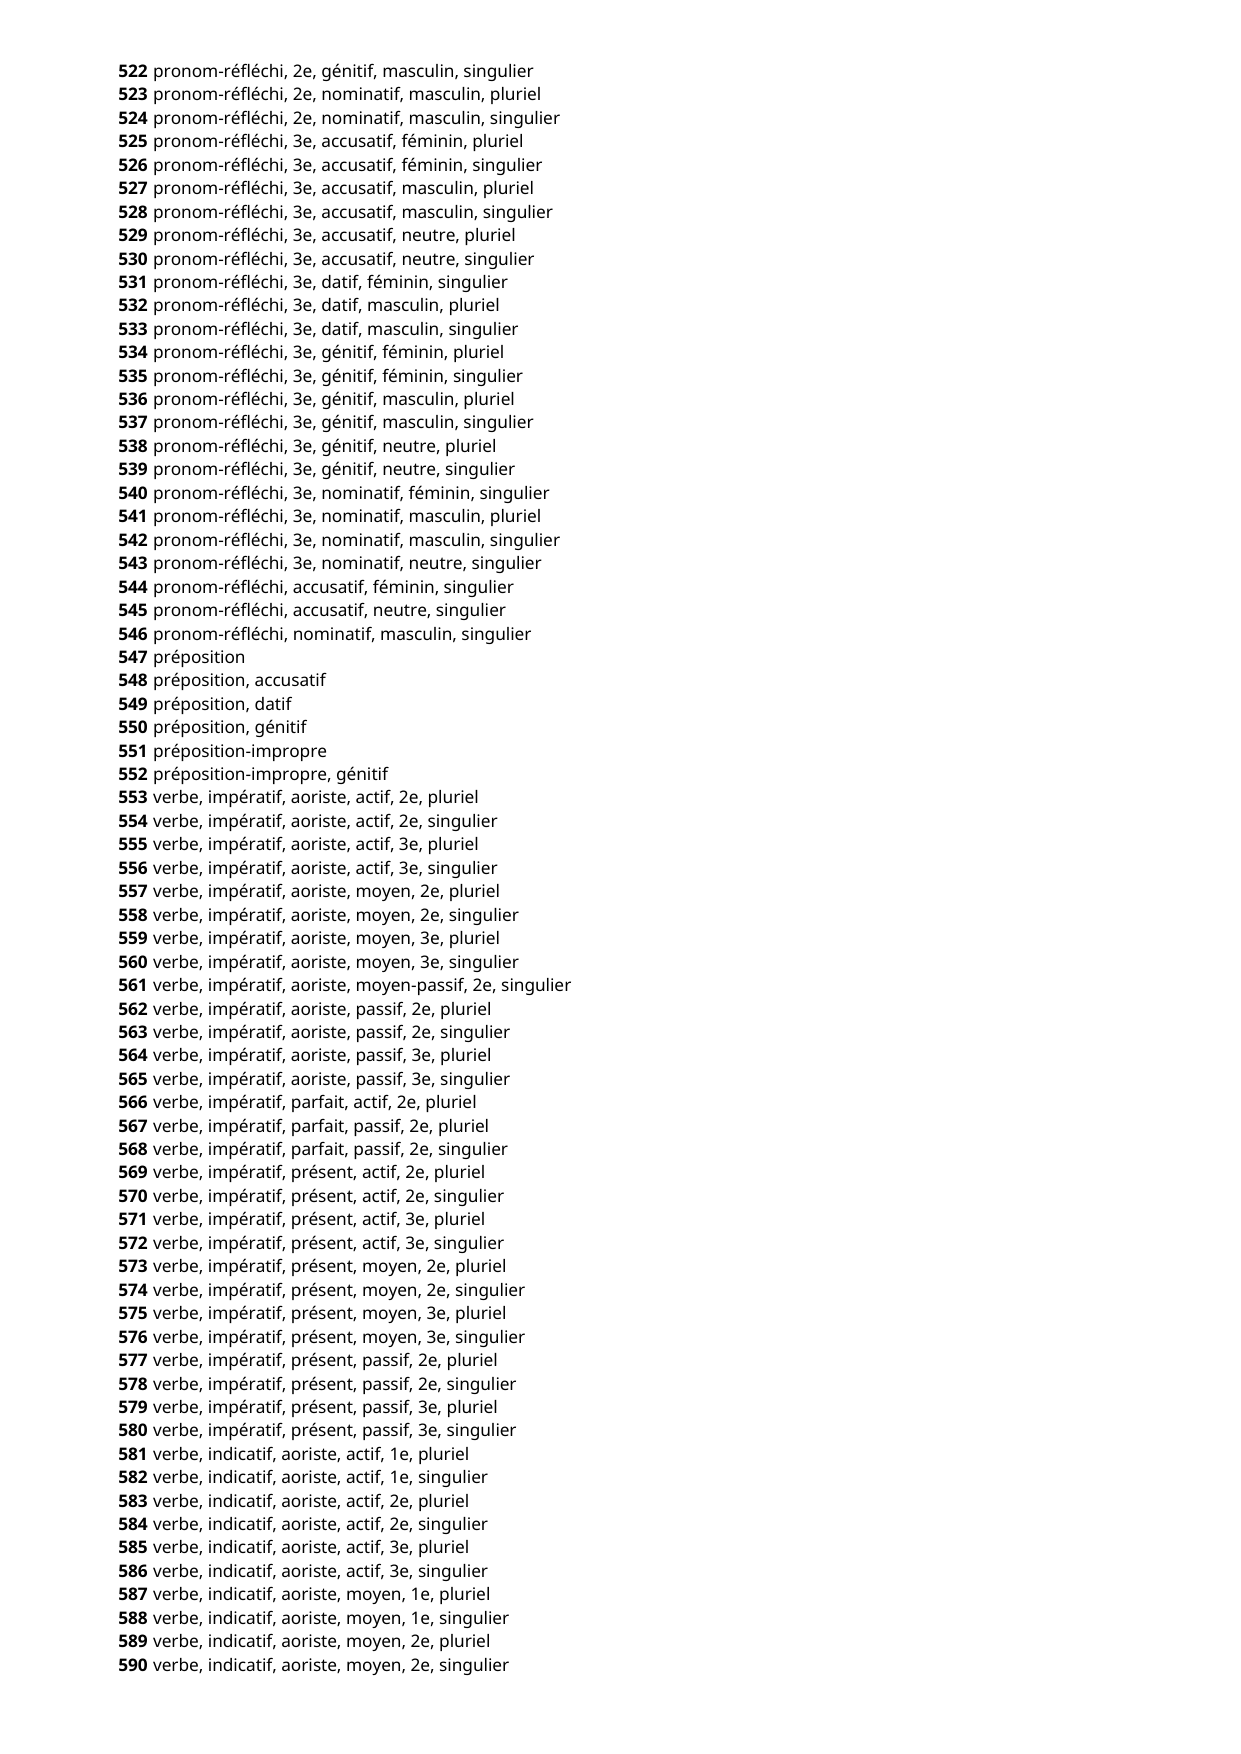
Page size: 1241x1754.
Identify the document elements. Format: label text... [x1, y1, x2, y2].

table_cell verbe, indicatif, aoriste, actif, 1e, singulier [153, 1465, 1240, 1489]
table_cell 557 [118, 879, 153, 903]
table_cell pronom-réfléchi, 3e, accusatif, neutre, singulier [153, 247, 1240, 270]
table_cell 575 [118, 1301, 153, 1325]
table_cell 567 [118, 1114, 153, 1137]
table_cell pronom-réfléchi, 3e, accusatif, masculin, pluriel [153, 176, 1240, 200]
table_cell pronom-réfléchi, 3e, nominatif, féminin, singulier [153, 481, 1240, 504]
table_cell verbe, impératif, présent, actif, 2e, singulier [153, 1184, 1240, 1207]
table_cell verbe, indicatif, aoriste, moyen, 1e, pluriel [153, 1583, 1240, 1606]
table_cell 585 [118, 1536, 153, 1559]
table_cell 546 [118, 622, 153, 645]
table_cell verbe, indicatif, aoriste, actif, 2e, pluriel [153, 1489, 1240, 1512]
table_cell 524 [118, 106, 153, 129]
table_cell 551 [118, 739, 153, 762]
table_cell pronom-réfléchi, 3e, génitif, neutre, singulier [153, 458, 1240, 481]
table_cell 588 [118, 1606, 153, 1629]
table_cell pronom-réfléchi, 3e, datif, masculin, singulier [153, 317, 1240, 340]
table_cell 548 [118, 669, 153, 692]
table_cell verbe, impératif, aoriste, actif, 3e, pluriel [153, 833, 1240, 856]
table_cell pronom-réfléchi, 3e, nominatif, neutre, singulier [153, 551, 1240, 575]
table_cell 531 [118, 270, 153, 293]
table_cell 571 [118, 1208, 153, 1231]
table_cell 538 [118, 434, 153, 457]
table_cell verbe, impératif, aoriste, actif, 3e, singulier [153, 856, 1240, 879]
table_cell pronom-réfléchi, 3e, datif, masculin, pluriel [153, 294, 1240, 317]
table_cell verbe, impératif, aoriste, passif, 2e, pluriel [153, 997, 1240, 1020]
table_cell verbe, impératif, présent, moyen, 2e, singulier [153, 1278, 1240, 1301]
table_cell verbe, indicatif, aoriste, actif, 3e, pluriel [153, 1536, 1240, 1559]
table_cell 553 [118, 786, 153, 809]
table_cell 590 [118, 1653, 153, 1676]
table_cell 552 [118, 762, 153, 786]
table_cell 587 [118, 1583, 153, 1606]
table_cell 539 [118, 458, 153, 481]
table_cell 569 [118, 1161, 153, 1184]
table_cell verbe, indicatif, aoriste, actif, 1e, pluriel [153, 1442, 1240, 1465]
table_cell pronom-réfléchi, 3e, accusatif, féminin, singulier [153, 153, 1240, 176]
table_cell 527 [118, 176, 153, 200]
table_cell préposition, accusatif [153, 669, 1240, 692]
table_cell 536 [118, 387, 153, 411]
table_cell 561 [118, 973, 153, 997]
table_cell 573 [118, 1254, 153, 1278]
table_cell pronom-réfléchi, accusatif, féminin, singulier [153, 575, 1240, 598]
table_cell verbe, impératif, aoriste, moyen, 3e, singulier [153, 950, 1240, 973]
table_cell 562 [118, 997, 153, 1020]
table_cell verbe, impératif, présent, actif, 3e, pluriel [153, 1208, 1240, 1231]
table_cell verbe, impératif, aoriste, passif, 3e, singulier [153, 1067, 1240, 1090]
table_cell verbe, impératif, aoriste, actif, 2e, singulier [153, 809, 1240, 832]
table_cell 570 [118, 1184, 153, 1207]
table_cell 529 [118, 223, 153, 247]
table_cell pronom-réfléchi, 3e, génitif, masculin, pluriel [153, 387, 1240, 411]
table_cell préposition-impropre [153, 739, 1240, 762]
table_cell verbe, impératif, présent, passif, 3e, pluriel [153, 1395, 1240, 1418]
table_cell 568 [118, 1137, 153, 1161]
table_cell pronom-réfléchi, accusatif, neutre, singulier [153, 598, 1240, 622]
table_cell verbe, indicatif, aoriste, actif, 3e, singulier [153, 1559, 1240, 1582]
table_cell verbe, impératif, présent, moyen, 3e, singulier [153, 1325, 1240, 1348]
table_cell 578 [118, 1372, 153, 1395]
table_cell 528 [118, 200, 153, 223]
table_cell 579 [118, 1395, 153, 1418]
table_cell 574 [118, 1278, 153, 1301]
table_cell 558 [118, 903, 153, 926]
table_cell pronom-réfléchi, 3e, nominatif, masculin, singulier [153, 528, 1240, 551]
table_cell 532 [118, 294, 153, 317]
table_cell pronom-réfléchi, 3e, génitif, masculin, singulier [153, 411, 1240, 434]
table_cell pronom-réfléchi, 3e, génitif, féminin, singulier [153, 364, 1240, 387]
table_cell 586 [118, 1559, 153, 1582]
table_cell verbe, impératif, présent, moyen, 2e, pluriel [153, 1254, 1240, 1278]
table_cell pronom-réfléchi, 2e, génitif, masculin, singulier [153, 59, 1240, 82]
table_cell 564 [118, 1044, 153, 1067]
table_cell 526 [118, 153, 153, 176]
table_cell 544 [118, 575, 153, 598]
table_cell 566 [118, 1090, 153, 1114]
table_cell pronom-réfléchi, 2e, nominatif, masculin, pluriel [153, 83, 1240, 106]
table_cell 555 [118, 833, 153, 856]
table_cell 525 [118, 129, 153, 153]
table_cell pronom-réfléchi, 3e, génitif, féminin, pluriel [153, 340, 1240, 364]
table_cell 545 [118, 598, 153, 622]
table_cell 547 [118, 645, 153, 668]
table_cell 576 [118, 1325, 153, 1348]
table_cell verbe, impératif, aoriste, moyen, 3e, pluriel [153, 926, 1240, 950]
table_cell 537 [118, 411, 153, 434]
table_cell 549 [118, 692, 153, 715]
table_cell 582 [118, 1465, 153, 1489]
table_cell pronom-réfléchi, 3e, accusatif, féminin, pluriel [153, 129, 1240, 153]
table_cell pronom-réfléchi, 3e, accusatif, neutre, pluriel [153, 223, 1240, 247]
table_cell 572 [118, 1231, 153, 1254]
table_cell 554 [118, 809, 153, 832]
table_cell 583 [118, 1489, 153, 1512]
table_cell verbe, impératif, présent, actif, 3e, singulier [153, 1231, 1240, 1254]
table_cell 523 [118, 83, 153, 106]
table_cell 550 [118, 715, 153, 739]
table_cell 533 [118, 317, 153, 340]
table_cell pronom-réfléchi, 3e, nominatif, masculin, pluriel [153, 504, 1240, 528]
table_cell 540 [118, 481, 153, 504]
table_cell verbe, impératif, parfait, passif, 2e, singulier [153, 1137, 1240, 1161]
table_cell verbe, indicatif, aoriste, moyen, 1e, singulier [153, 1606, 1240, 1629]
table_cell 581 [118, 1442, 153, 1465]
table_cell pronom-réfléchi, 3e, génitif, neutre, pluriel [153, 434, 1240, 457]
table_cell 556 [118, 856, 153, 879]
table_cell verbe, impératif, parfait, passif, 2e, pluriel [153, 1114, 1240, 1137]
table_cell pronom-réfléchi, 2e, nominatif, masculin, singulier [153, 106, 1240, 129]
table_cell verbe, impératif, présent, passif, 3e, singulier [153, 1419, 1240, 1442]
table_cell pronom-réfléchi, nominatif, masculin, singulier [153, 622, 1240, 645]
table_cell 542 [118, 528, 153, 551]
table_cell verbe, impératif, présent, passif, 2e, singulier [153, 1372, 1240, 1395]
table_cell verbe, impératif, présent, actif, 2e, pluriel [153, 1161, 1240, 1184]
table_cell pronom-réfléchi, 3e, datif, féminin, singulier [153, 270, 1240, 293]
table_cell 534 [118, 340, 153, 364]
table_cell verbe, impératif, aoriste, passif, 2e, singulier [153, 1020, 1240, 1043]
table_cell préposition, datif [153, 692, 1240, 715]
table_cell verbe, impératif, aoriste, moyen, 2e, pluriel [153, 879, 1240, 903]
table_cell 584 [118, 1512, 153, 1536]
table_cell verbe, indicatif, aoriste, moyen, 2e, pluriel [153, 1629, 1240, 1653]
table_cell verbe, impératif, présent, moyen, 3e, pluriel [153, 1301, 1240, 1325]
table_cell verbe, indicatif, aoriste, moyen, 2e, singulier [153, 1653, 1240, 1676]
table_cell 522 [118, 59, 153, 82]
table_cell 535 [118, 364, 153, 387]
table_cell 577 [118, 1348, 153, 1372]
table_cell 589 [118, 1629, 153, 1653]
table_cell 559 [118, 926, 153, 950]
table_cell verbe, impératif, aoriste, moyen, 2e, singulier [153, 903, 1240, 926]
table_cell 580 [118, 1419, 153, 1442]
table_cell verbe, impératif, aoriste, moyen-passif, 2e, singulier [153, 973, 1240, 997]
table_cell verbe, impératif, présent, passif, 2e, pluriel [153, 1348, 1240, 1372]
table_cell 563 [118, 1020, 153, 1043]
table_cell verbe, indicatif, aoriste, actif, 2e, singulier [153, 1512, 1240, 1536]
table_cell préposition, génitif [153, 715, 1240, 739]
table_cell 530 [118, 247, 153, 270]
table_cell verbe, impératif, aoriste, actif, 2e, pluriel [153, 786, 1240, 809]
table_cell préposition-impropre, génitif [153, 762, 1240, 786]
table_cell 560 [118, 950, 153, 973]
table_cell verbe, impératif, aoriste, passif, 3e, pluriel [153, 1044, 1240, 1067]
table_cell 543 [118, 551, 153, 575]
table_cell verbe, impératif, parfait, actif, 2e, pluriel [153, 1090, 1240, 1114]
table_cell 565 [118, 1067, 153, 1090]
table_cell préposition [153, 645, 1240, 668]
table_cell pronom-réfléchi, 3e, accusatif, masculin, singulier [153, 200, 1240, 223]
table_cell 541 [118, 504, 153, 528]
